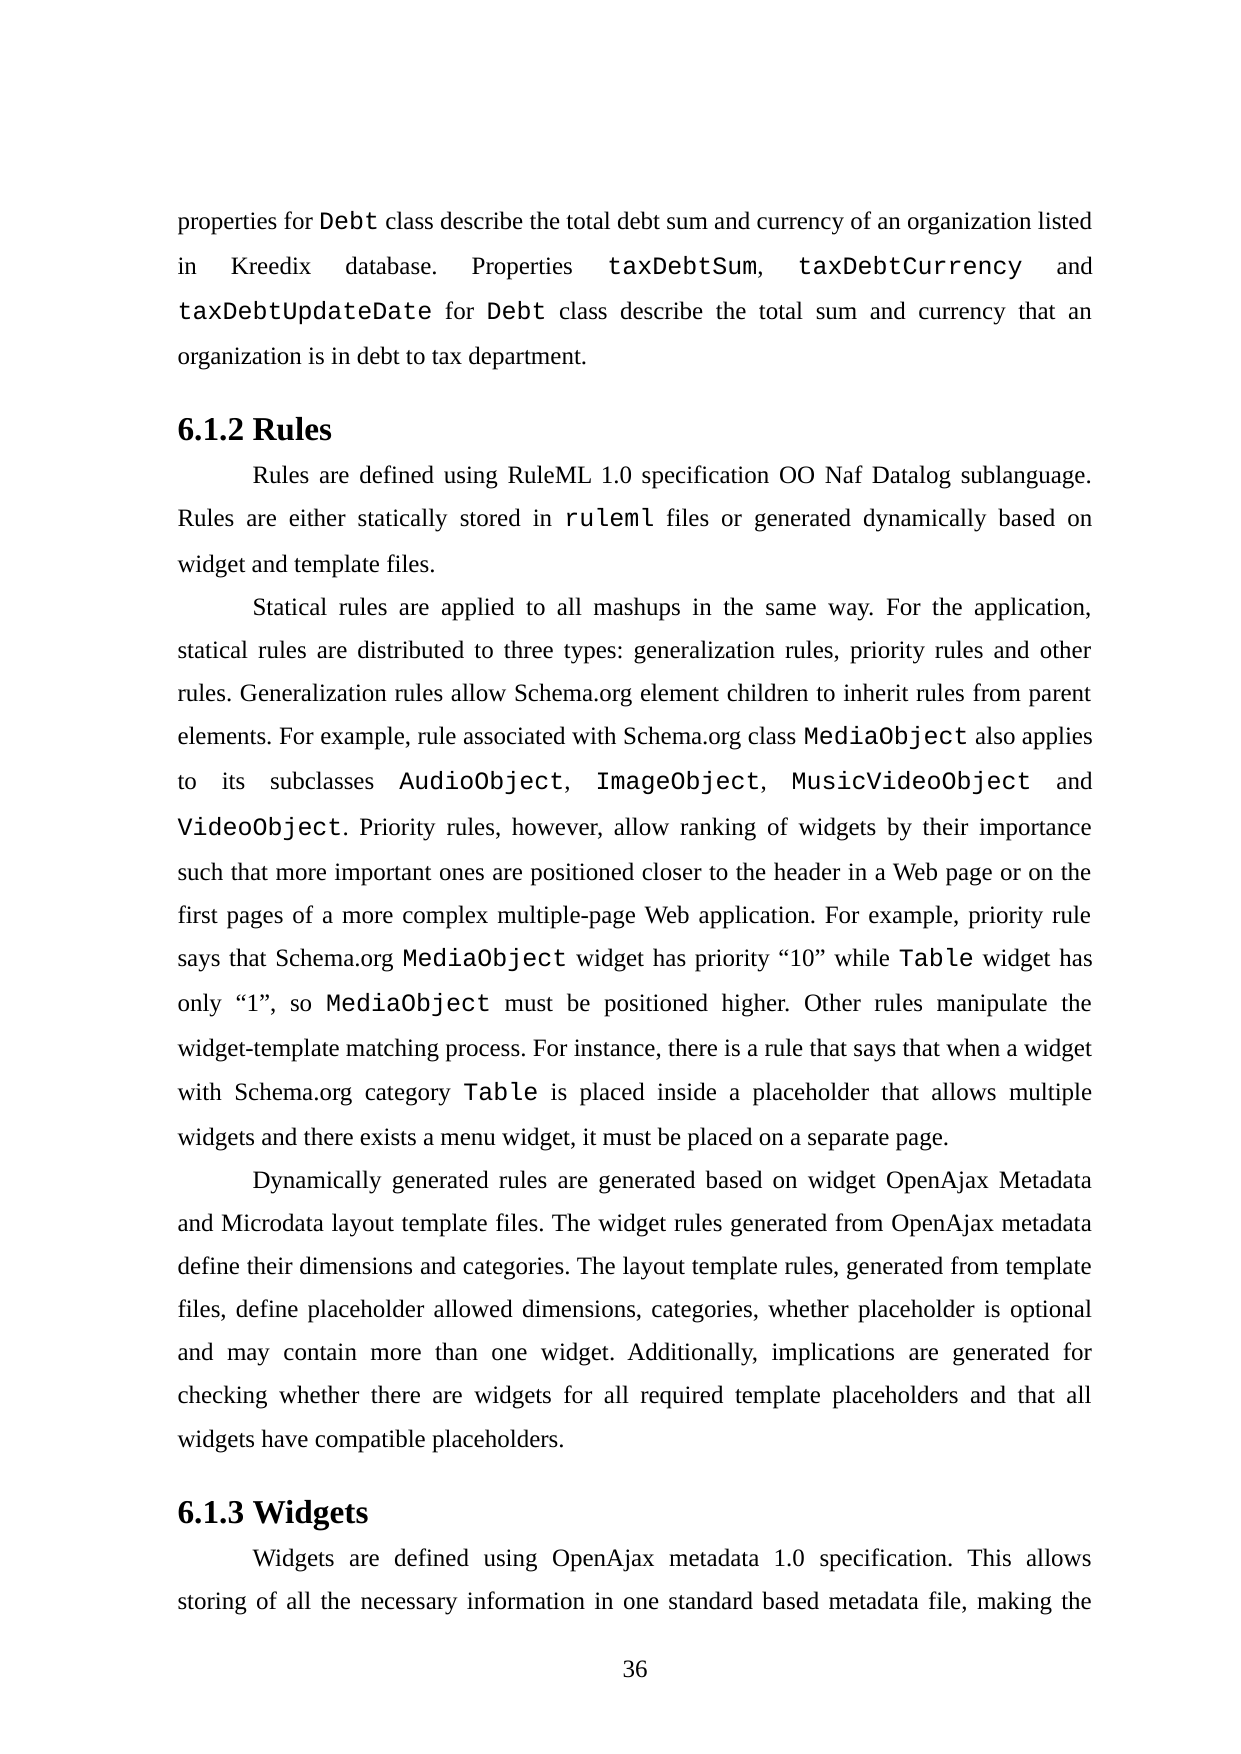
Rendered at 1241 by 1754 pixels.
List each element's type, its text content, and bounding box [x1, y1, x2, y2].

text properties for Debt class describe the total debt sum and currency of an organization listed in Kreedix database. Properties taxDebtSum, taxDebtCurrency and taxDebtUpdateDate for Debt class describe the total sum and currency that an organization is in debt to tax department. [177, 206, 1093, 370]
text Statical rules are applied to all mashups in the same way. For the application, statical rules are distributed to three types: generalization rules, priority rules and other rules. Generalization rules allow Schema.org element children to inherit rules from parent elements. For example, rule associated with Schema.org class MediaObject also applies to its subclasses AudioObject, ImageObject, MusicVideoObject and VideoObject. Priority rules, however, allow ranking of widgets by their importance such that more important ones are positioned closer to the header in a Web page or on the first pages of a more complex multiple-page Web application. For example, priority rule says that Schema.org MediaObject widget has priority “10” while Table widget has only “1”, so MediaObject must be positioned higher. Other rules manipulate the widget-template matching process. For instance, there is a rule that says that when a widget with Schema.org category Table is placed inside a placeholder that allows multiple widgets and there exists a menu widget, it must be placed on a separate page. [177, 592, 1093, 1151]
subtitle Widgets [177, 1492, 1093, 1530]
text Dynamically generated rules are generated based on widget OpenAjax Metadata and Microdata layout template files. The widget rules generated from OpenAjax metadata define their dimensions and categories. The layout template rules, generated from template files, define placeholder allowed dimensions, categories, whether placeholder is optional and may contain more than one widget. Additionally, implications are generated for checking whether there are widgets for all required template placeholders and that all widgets have compatible placeholders. [177, 1165, 1093, 1452]
subtitle Rules [177, 409, 1093, 448]
text Widgets are defined using OpenAjax metadata 1.0 specification. This allows storing of all the necessary information in one standard based metadata file, making the [177, 1543, 1093, 1614]
text Rules are defined using RuleML 1.0 specification OO Naf Datalog sublanguage. Rules are either statically stored in ruleml files or generated dynamically based on widget and template files. [177, 460, 1093, 577]
